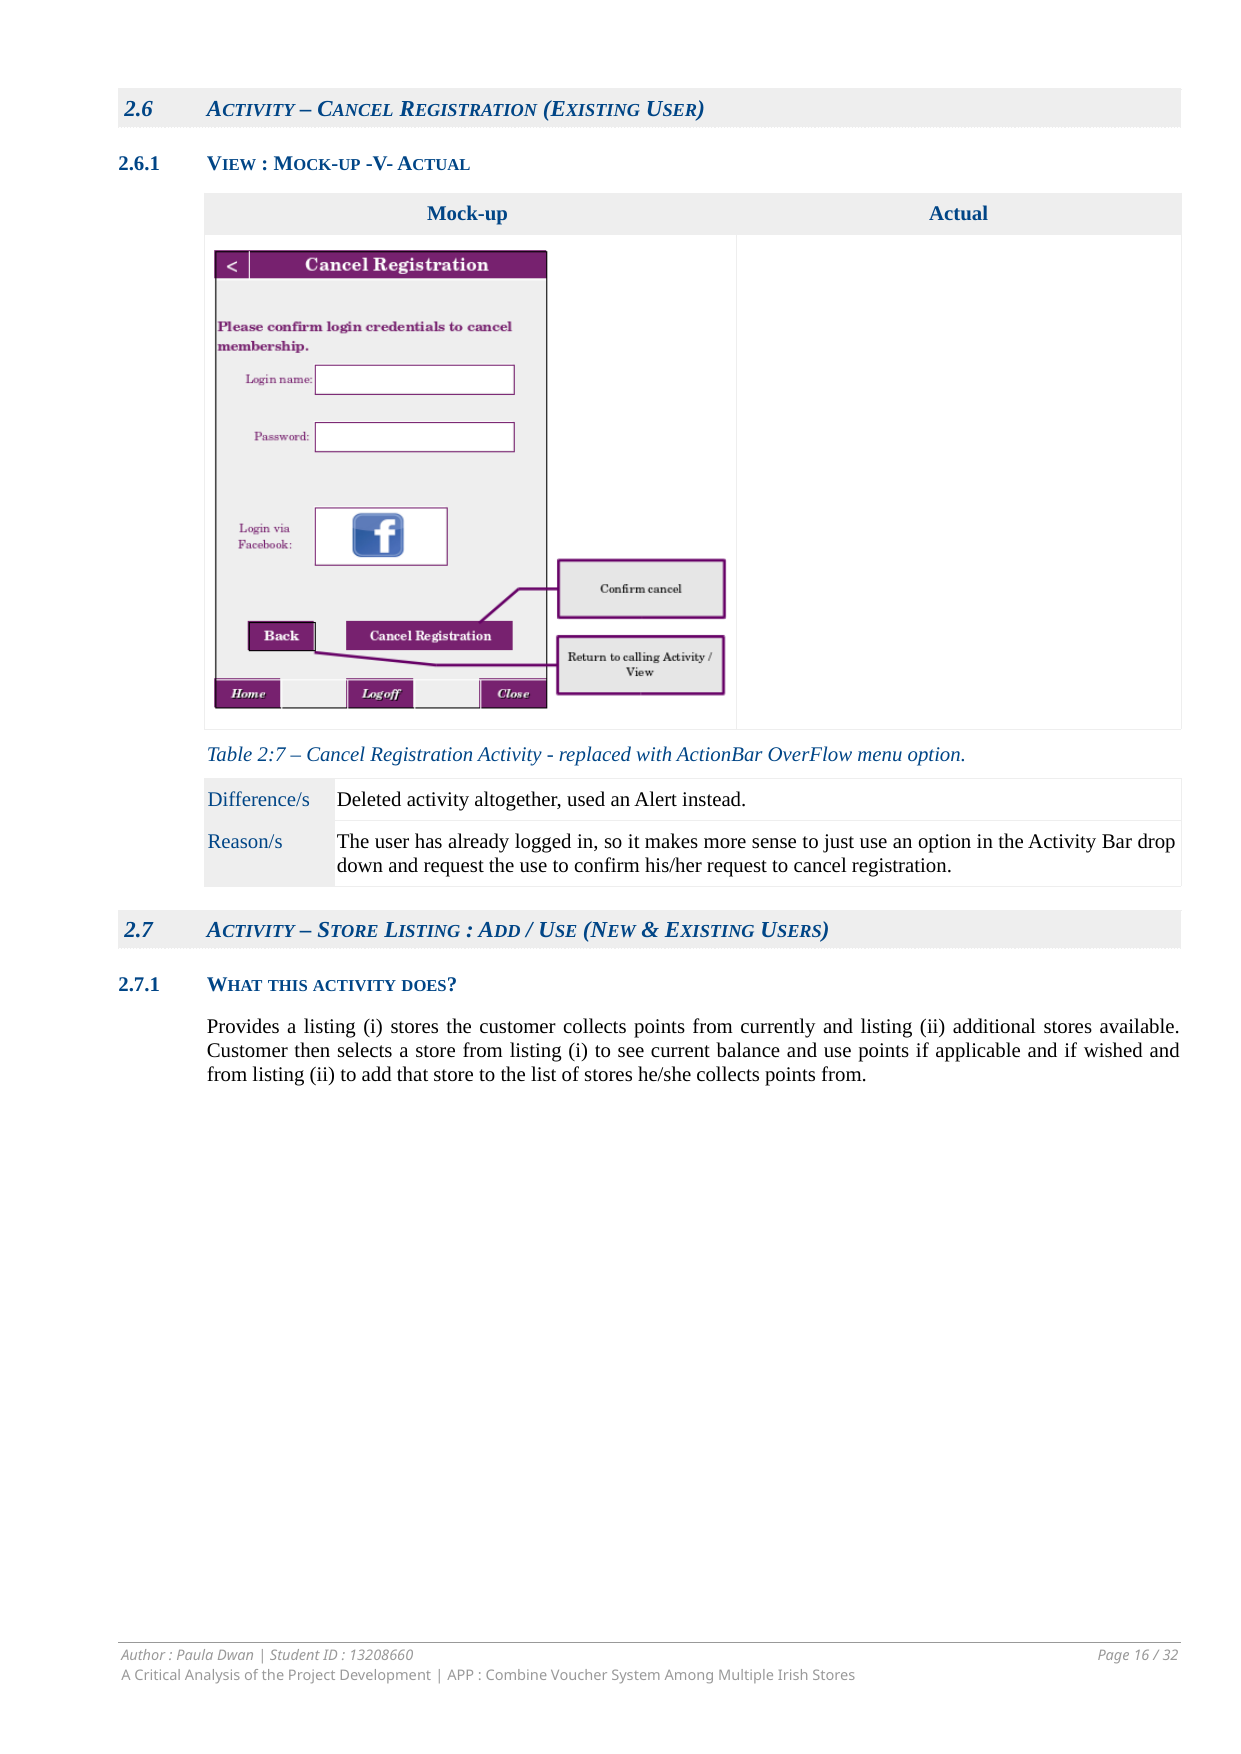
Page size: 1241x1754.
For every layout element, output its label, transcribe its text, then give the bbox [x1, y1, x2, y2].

subtitle Activity – Cancel Registration (Existing User) [118, 88, 1181, 127]
table_cell Reason/s [205, 821, 334, 886]
table_cell [737, 235, 1181, 729]
table_header Deleted activity altogether, used an Alert instead. [335, 779, 1181, 820]
table_header Difference/s [205, 779, 334, 820]
subtitle View : Mock-up -V- Actual [118, 151, 1181, 175]
table_cell The user has already logged in, so it makes more sense to just use an option in the Activity Bar drop down and request the use to confirm his/her request to cancel registration. [335, 821, 1181, 886]
subtitle Activity – Store Listing : Add / Use (New & Existing Users) [118, 910, 1181, 948]
table_cell [205, 235, 736, 729]
text Table 2:7 – Cancel Registration Activity - replaced with ActionBar OverFlow menu option. [207, 742, 1181, 766]
table_header Mock-up [205, 194, 736, 234]
subtitle What this activity does? [118, 972, 1181, 996]
text Provides a listing (i) stores the customer collects points from currently and listing (ii) additional stores available. Customer then selects a store from listing (i) to see current balance and use points if applicable and if wished and from listing (ii) to add that store to the list of stores he/she collects points from. [207, 1013, 1181, 1086]
table_header Actual [737, 194, 1181, 234]
picture [211, 249, 728, 715]
